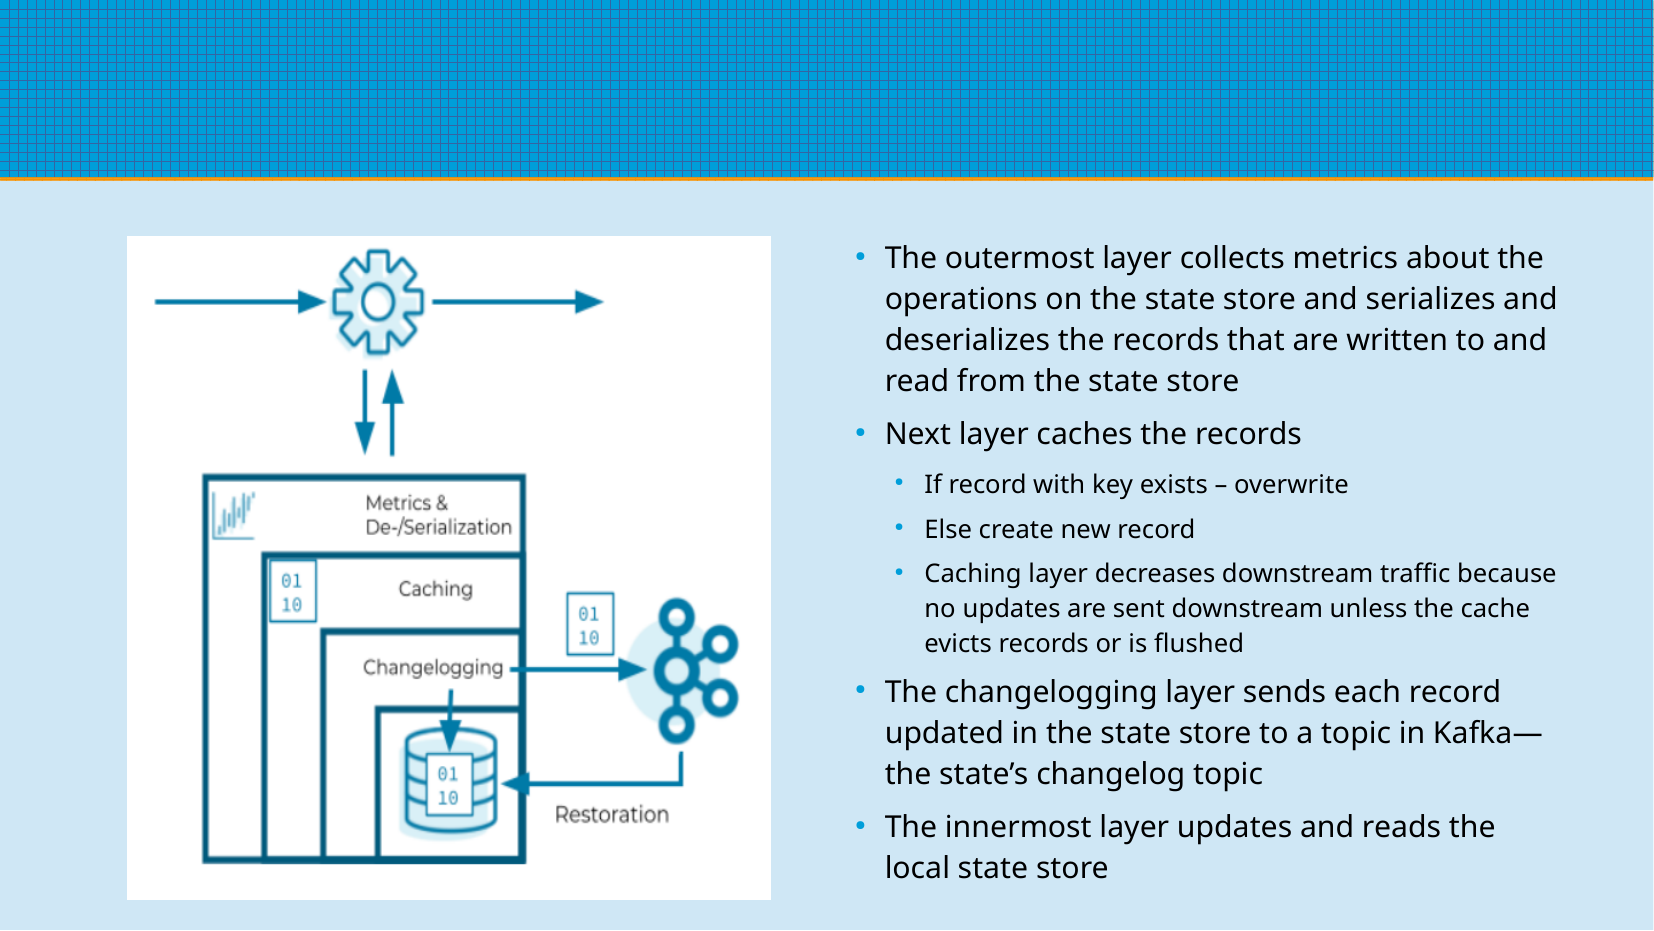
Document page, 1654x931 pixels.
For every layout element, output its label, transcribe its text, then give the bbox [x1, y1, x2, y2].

picture [127, 236, 771, 901]
list The outermost layer collects metrics about the operations on the state store and serializes and deserializes the records that are written to and read from the state store Next layer caches the records If record with key exists – overwrite Else create new record Caching layer decreases downstream traffic because no updates are sent downstream unless the cache evicts records or is flushed The changelogging layer sends each record updated in the state store to a topic in Kafka—the state’s changelog topic The innermost layer updates and reads the local state store [845, 236, 1566, 901]
